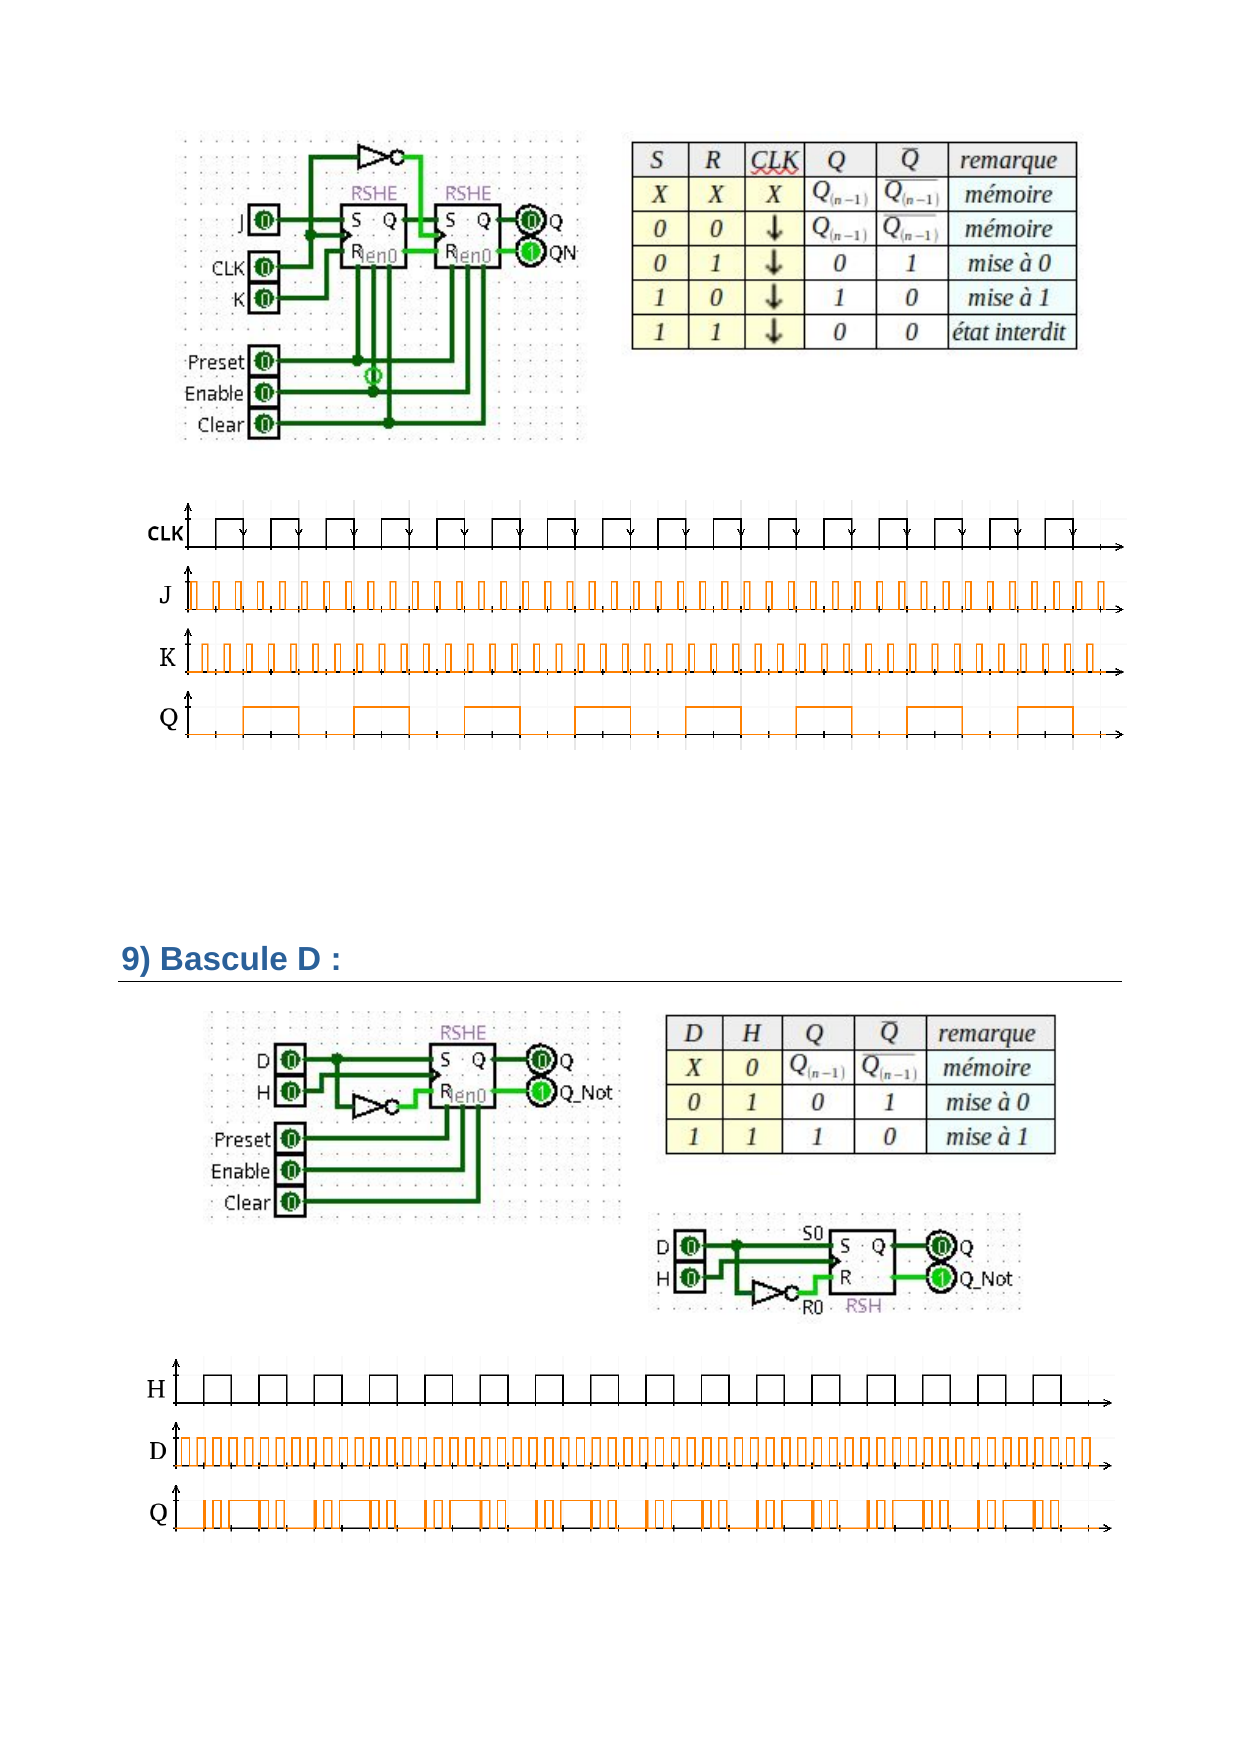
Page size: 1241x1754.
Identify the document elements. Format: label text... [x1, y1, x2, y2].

picture [647, 1212, 1033, 1324]
subtitle 9) Bascule D : [118, 936, 1122, 981]
picture [202, 1011, 622, 1226]
picture [174, 130, 588, 451]
picture [129, 1328, 1133, 1543]
picture [621, 131, 1087, 364]
picture [644, 1001, 1078, 1175]
picture [141, 472, 1146, 750]
